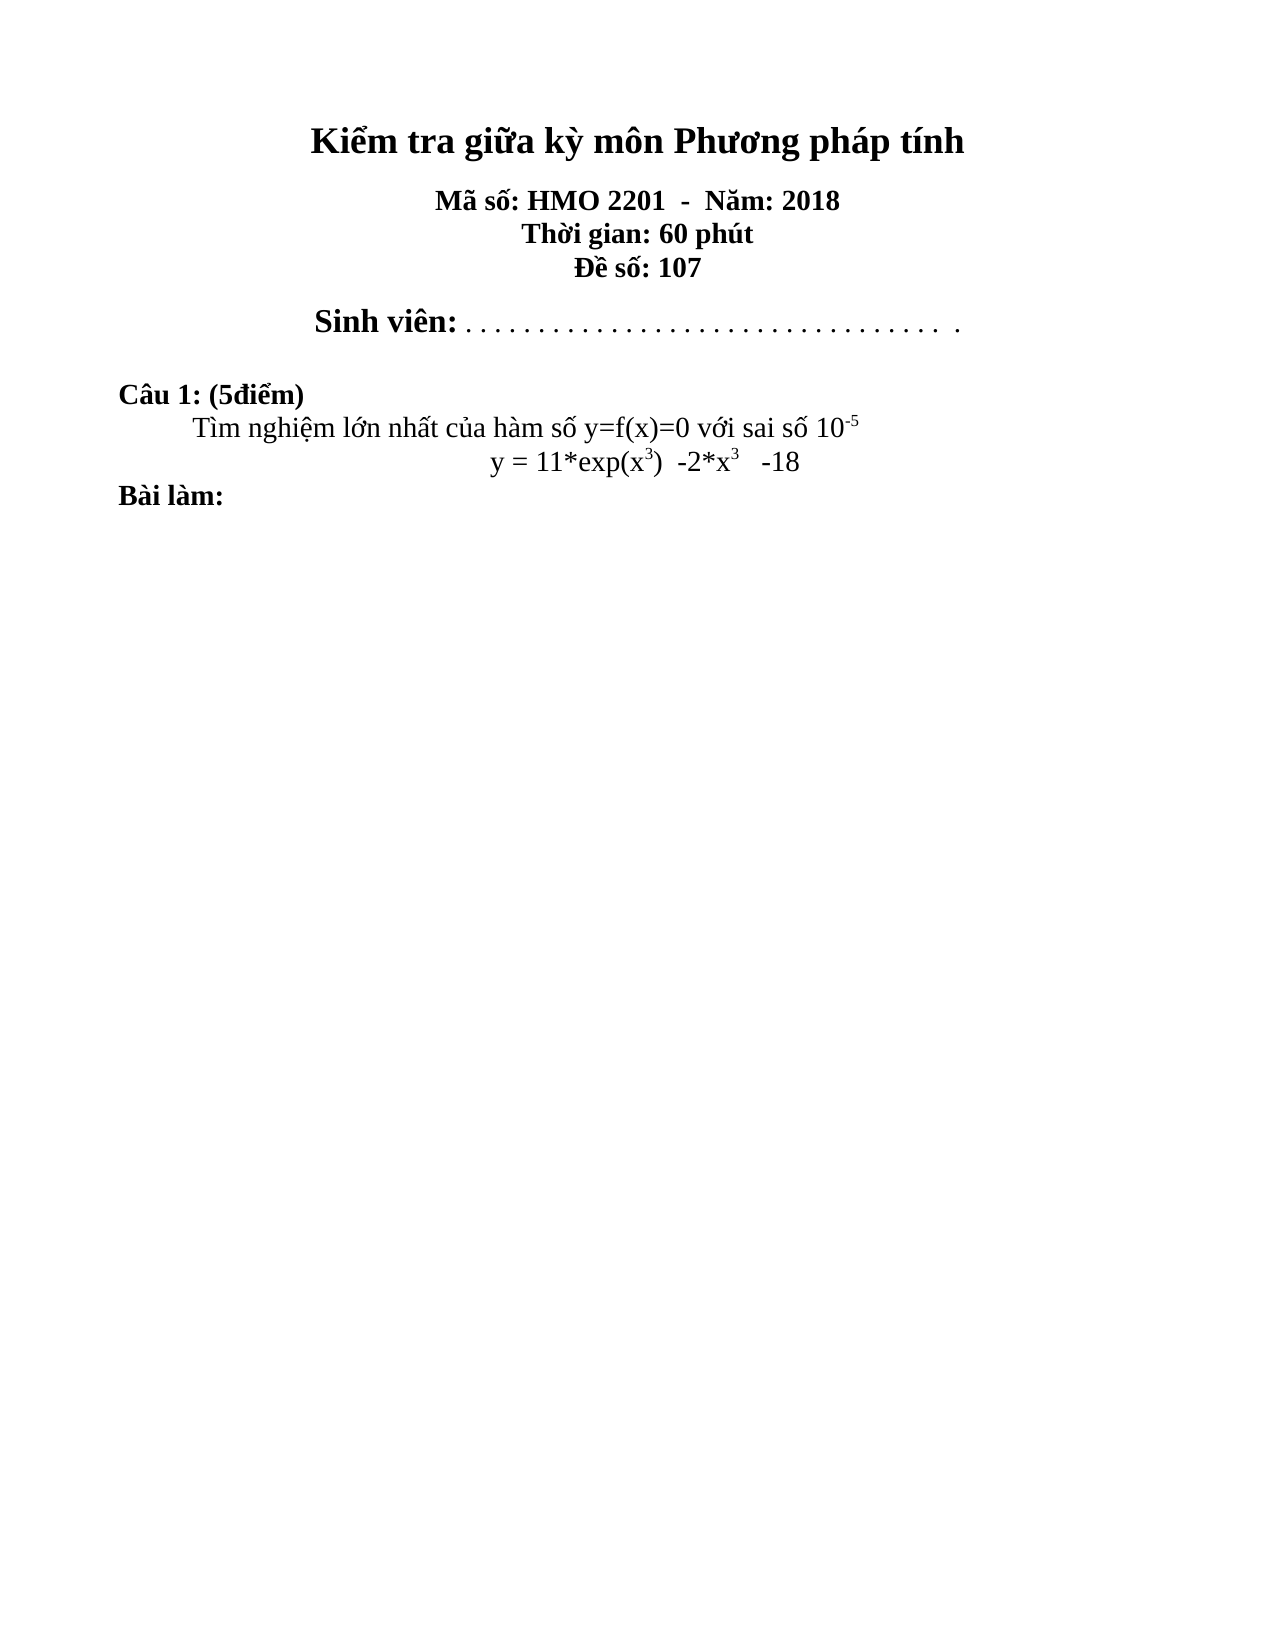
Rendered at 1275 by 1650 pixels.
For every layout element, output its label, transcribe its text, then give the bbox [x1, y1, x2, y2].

text Thời gian: 60 phút [118, 216, 1157, 250]
text Kiểm tra giữa kỳ môn Phương pháp tính [118, 118, 1157, 161]
text Tìm nghiệm lớn nhất của hàm số y=f(x)=0 với sai số 10-5 [118, 411, 1157, 444]
text Mã số: HMO 2201 - Năm: 2018 [118, 183, 1157, 216]
text Bài làm: [118, 478, 1157, 511]
text Đề số: 107 [118, 250, 1157, 283]
text Sinh viên: . . . . . . . . . . . . . . . . . . . . . . . . . . . . . . . . . . [118, 301, 1157, 340]
text Câu 1: (5điểm) [118, 377, 1157, 411]
text y = 11*exp(x3) -2*x3 -18 [118, 444, 1157, 478]
